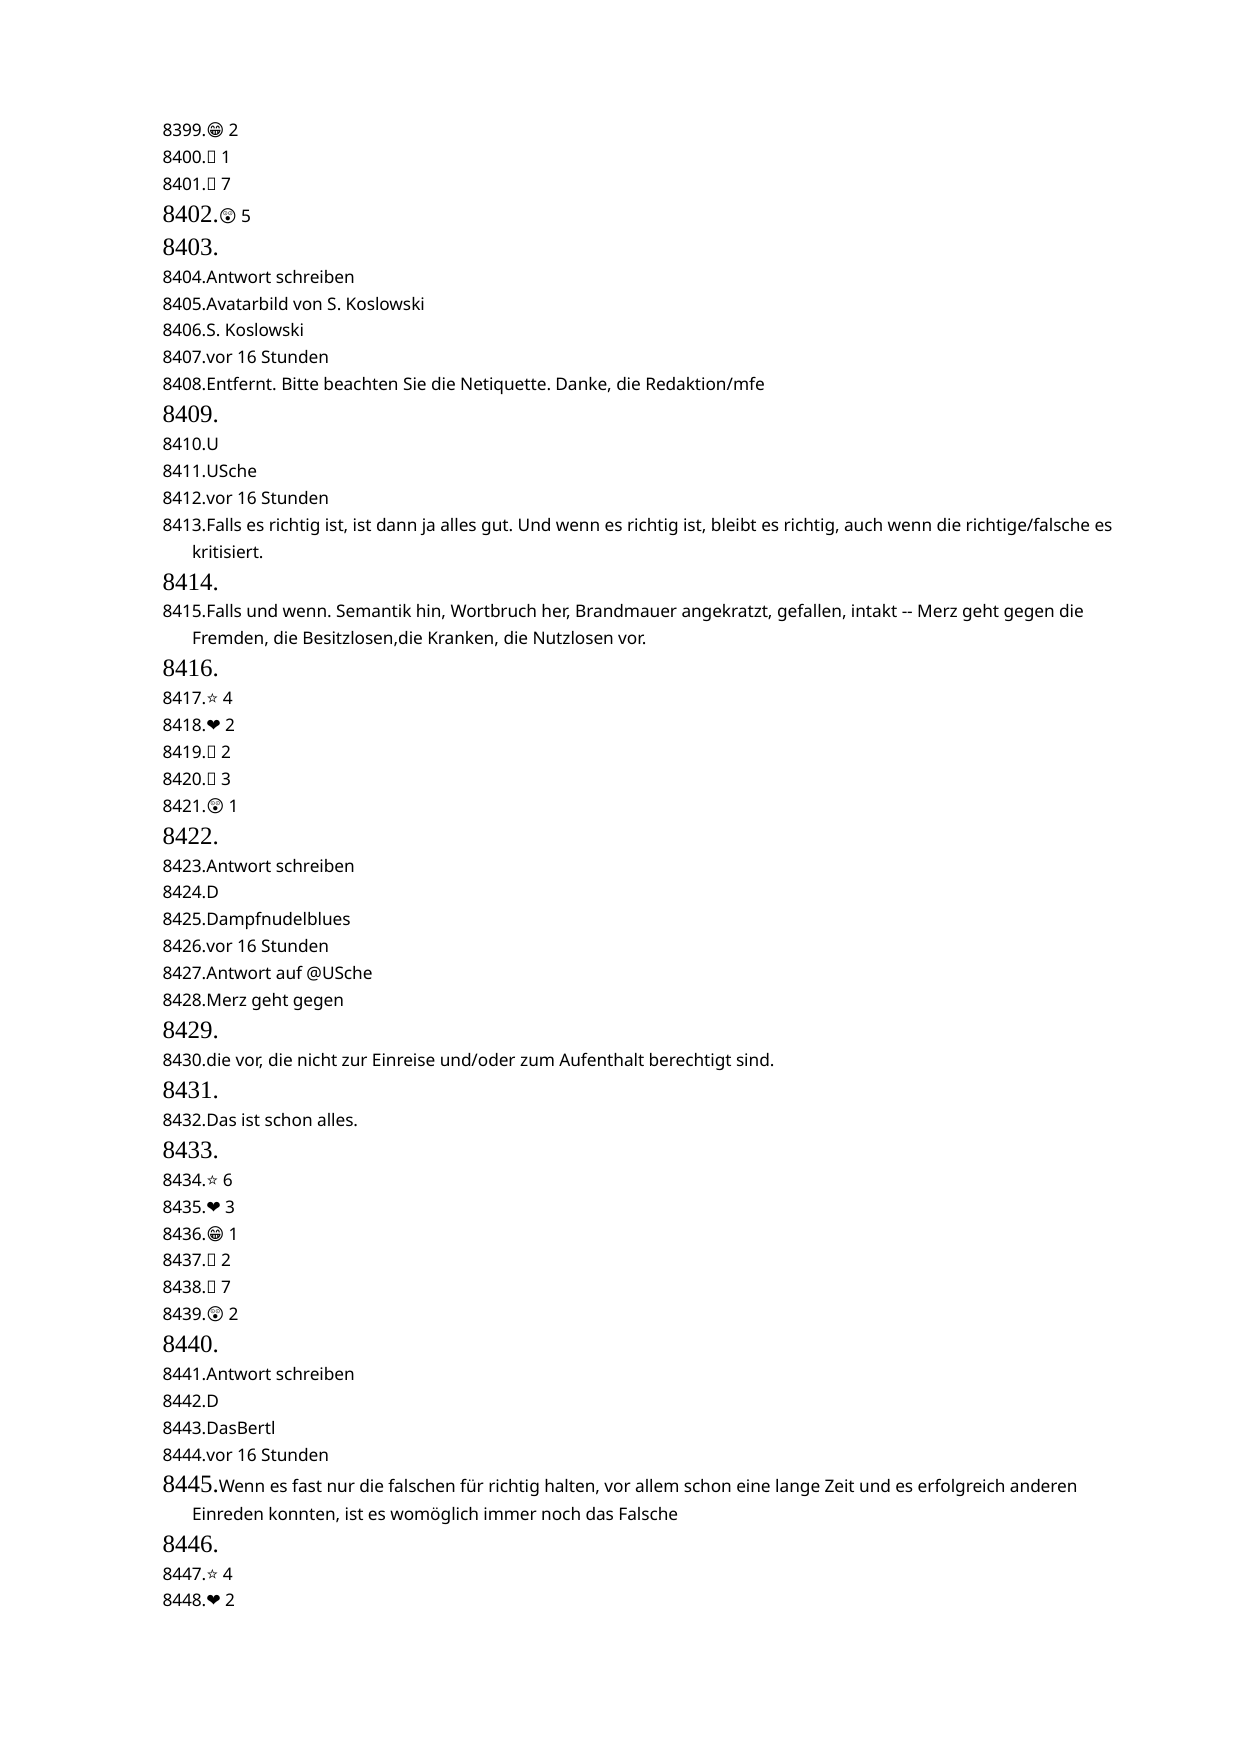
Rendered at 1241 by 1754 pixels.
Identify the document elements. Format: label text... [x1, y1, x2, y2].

list Falls es richtig ist, ist dann ja alles gut. Und wenn es richtig ist, bleibt es richtig, auch wenn die richtige/falsche es kritisiert. [162, 513, 1122, 563]
list DasBertl [162, 1416, 1122, 1439]
list ❤️ 2 [162, 1588, 1122, 1612]
list ⭐️ 6 [162, 1168, 1122, 1191]
list Wenn es fast nur die falschen für richtig halten, vor allem schon eine lange Zeit und es erfolgreich anderen Einreden konnten, ist es womöglich immer noch das Falsche [162, 1469, 1122, 1525]
list Antwort schreiben [162, 854, 1122, 877]
list ❤️ 3 [162, 1195, 1122, 1218]
list ⭐️ 4 [162, 686, 1122, 710]
list 🤨 7 [162, 1275, 1122, 1299]
list 😲 1 [162, 794, 1122, 817]
list D [162, 881, 1122, 904]
list Dampfnudelblues [162, 907, 1122, 931]
list 😲 5 [162, 199, 1122, 227]
list D [162, 1389, 1122, 1412]
list 🙁 2 [162, 740, 1122, 763]
list vor 16 Stunden [162, 1443, 1122, 1466]
list Entfernt. Bitte beachten Sie die Netiquette. Danke, die Redaktion/mfe [162, 372, 1122, 396]
list Das ist schon alles. [162, 1108, 1122, 1131]
list USche [162, 459, 1122, 482]
list 🙁 2 [162, 1248, 1122, 1272]
list 🤨 7 [162, 172, 1122, 195]
list 😲 2 [162, 1302, 1122, 1326]
list Antwort schreiben [162, 265, 1122, 288]
list 🤨 3 [162, 767, 1122, 790]
list Merz geht gegen [162, 988, 1122, 1012]
list 🙁 1 [162, 145, 1122, 168]
list 😁 2 [162, 118, 1122, 142]
list S. Koslowski [162, 318, 1122, 342]
list Antwort schreiben [162, 1362, 1122, 1386]
list vor 16 Stunden [162, 345, 1122, 369]
list Avatarbild von S. Koslowski [162, 292, 1122, 315]
list vor 16 Stunden [162, 934, 1122, 958]
list Antwort auf @USche [162, 961, 1122, 985]
list vor 16 Stunden [162, 486, 1122, 509]
list U [162, 432, 1122, 456]
list die vor, die nicht zur Einreise und/oder zum Aufenthalt berechtigt sind. [162, 1048, 1122, 1071]
list ⭐️ 4 [162, 1562, 1122, 1585]
list 😁 1 [162, 1222, 1122, 1245]
list Falls und wenn. Semantik hin, Wortbruch her, Brandmauer angekratzt, gefallen, intakt -- Merz geht gegen die Fremden, die Besitzlosen,die Kranken, die Nutzlosen vor. [162, 599, 1122, 650]
list ❤️ 2 [162, 713, 1122, 737]
